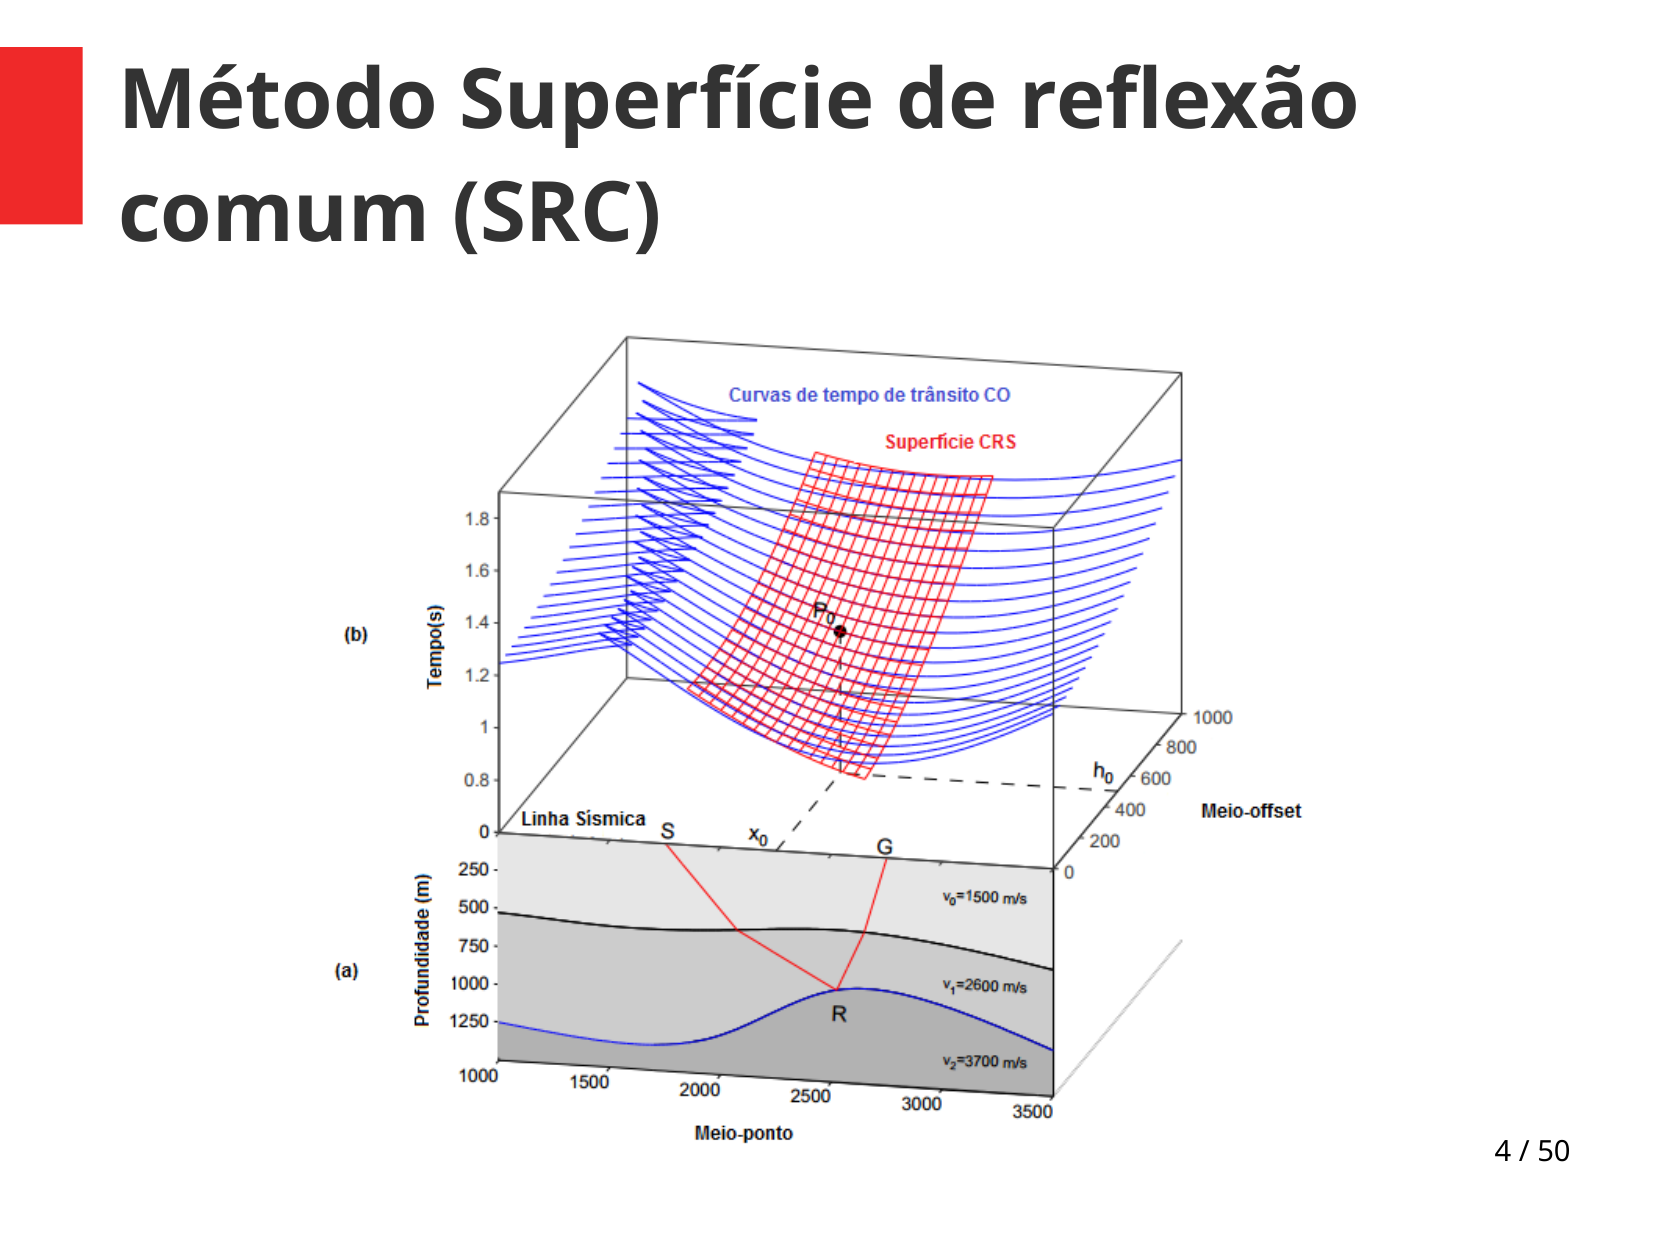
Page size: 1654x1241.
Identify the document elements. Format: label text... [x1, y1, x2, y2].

picture [307, 330, 1325, 1152]
title Método Superfície de reflexão comum (SRC) [118, 49, 1571, 257]
